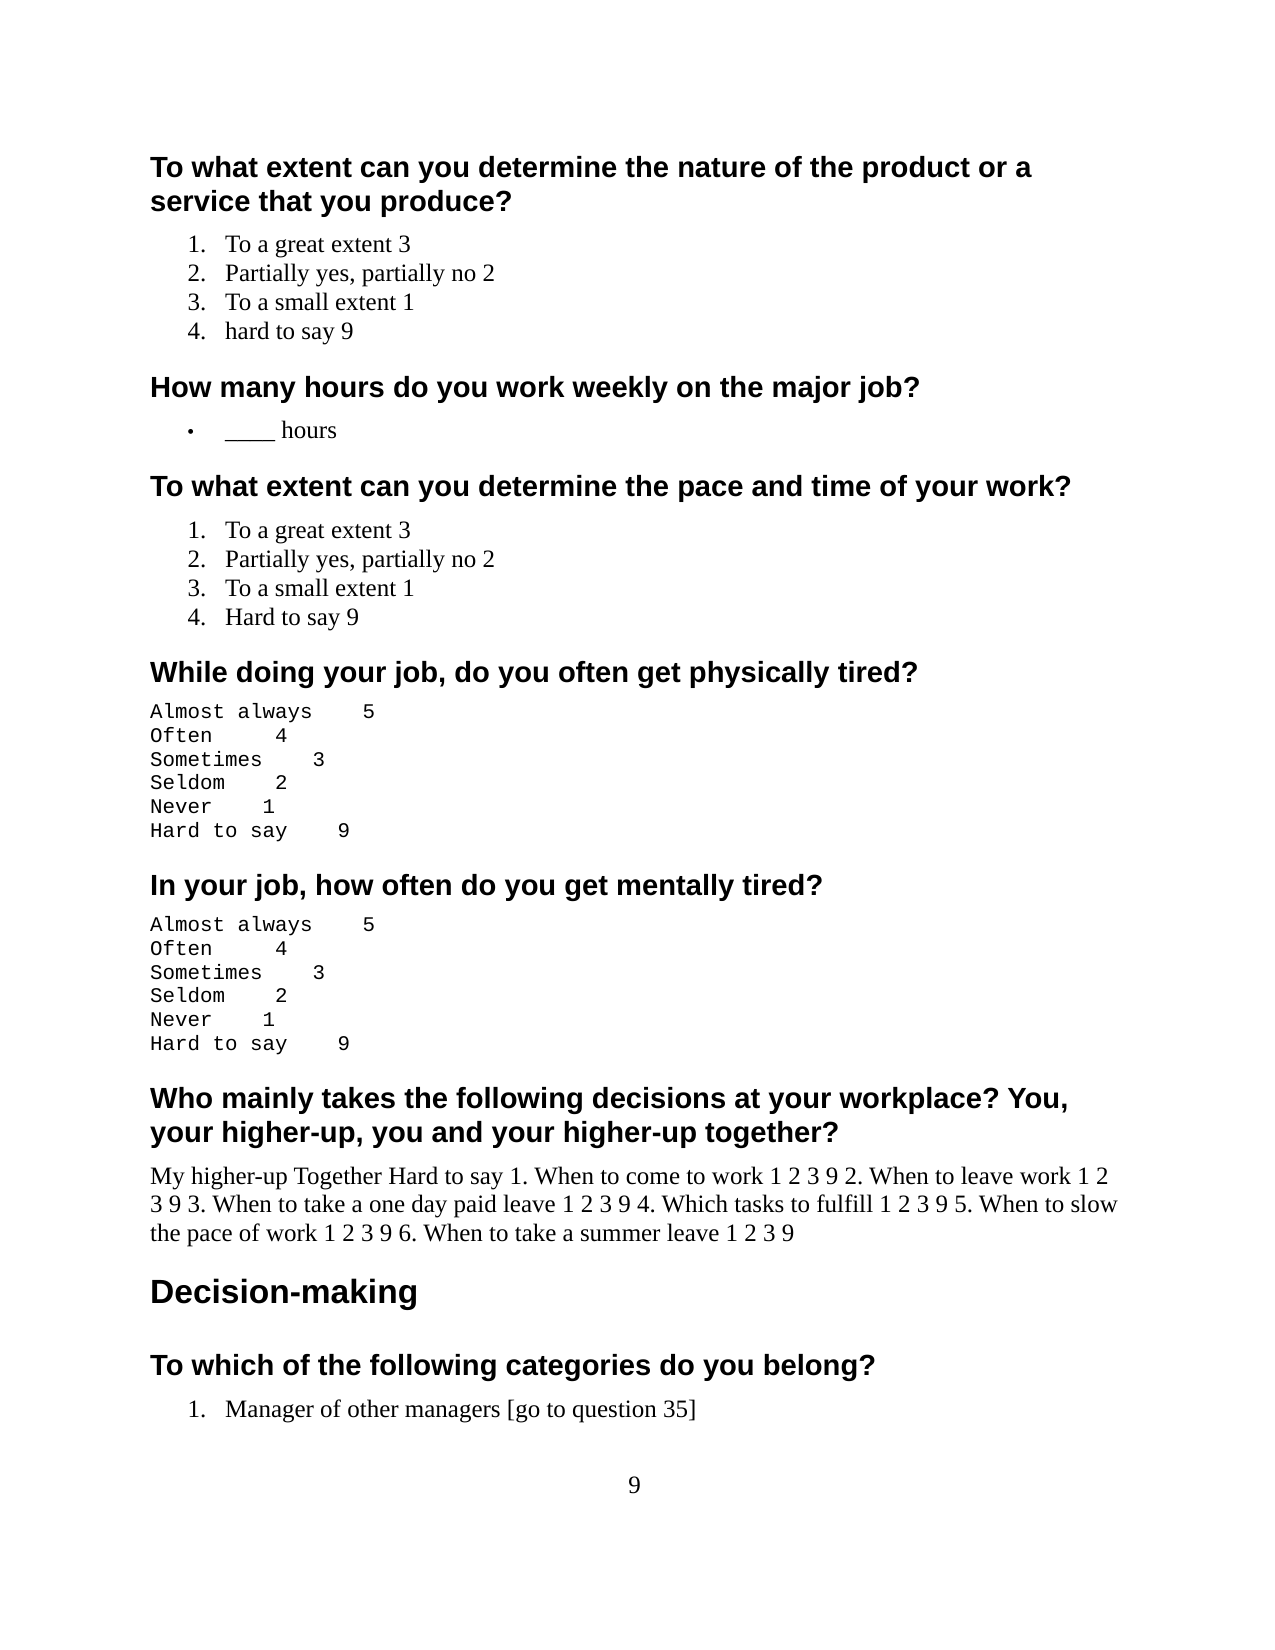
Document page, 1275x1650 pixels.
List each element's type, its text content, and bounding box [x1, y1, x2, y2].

list Partially yes, partially no 2 [187, 544, 1125, 573]
text Almost always 5 [150, 701, 1125, 725]
text Seldom 2 [150, 985, 1125, 1009]
text Never 1 [150, 1009, 1125, 1033]
list Partially yes, partially no 2 [187, 258, 1125, 287]
list To a small extent 1 [187, 573, 1125, 602]
text Hard to say 9 [150, 1033, 1125, 1056]
text Sometimes 3 [150, 749, 1125, 772]
list Manager of other managers [go to question 35] [187, 1394, 1125, 1423]
list To a great extent 3 [187, 515, 1125, 544]
list To a great extent 3 [187, 229, 1125, 258]
list Hard to say 9 [187, 602, 1125, 630]
text Sometimes 3 [150, 962, 1125, 985]
subtitle In your job, how often do you get mentally tired? [150, 868, 1125, 902]
subtitle Decision-making [150, 1272, 1125, 1311]
text Hard to say 9 [150, 820, 1125, 843]
text Often 4 [150, 938, 1125, 962]
text Often 4 [150, 725, 1125, 749]
subtitle While doing your job, do you often get physically tired? [150, 655, 1125, 689]
text Never 1 [150, 796, 1125, 820]
subtitle To what extent can you determine the nature of the product or a service that you produce? [150, 150, 1125, 217]
subtitle Who mainly takes the following decisions at your workplace? You, your higher-up, you and your higher-up together? [150, 1081, 1125, 1148]
subtitle To what extent can you determine the pace and time of your work? [150, 469, 1125, 503]
list ____ hours [187, 416, 1125, 444]
list To a small extent 1 [187, 287, 1125, 316]
text Almost always 5 [150, 914, 1125, 938]
text My higher-up Together Hard to say 1. When to come to work 1 2 3 9 2. When to leave work 1 2 3 9 3. When to take a one day paid leave 1 2 3 9 4. Which tasks to fulfill 1 2 3 9 5. When to slow the pace of work 1 2 3 9 6. When to take a summer leave 1 2 3 9 [150, 1161, 1125, 1247]
subtitle How many hours do you work weekly on the major job? [150, 369, 1125, 403]
text Seldom 2 [150, 772, 1125, 796]
subtitle To which of the following categories do you belong? [150, 1348, 1125, 1382]
list hard to say 9 [187, 316, 1125, 344]
